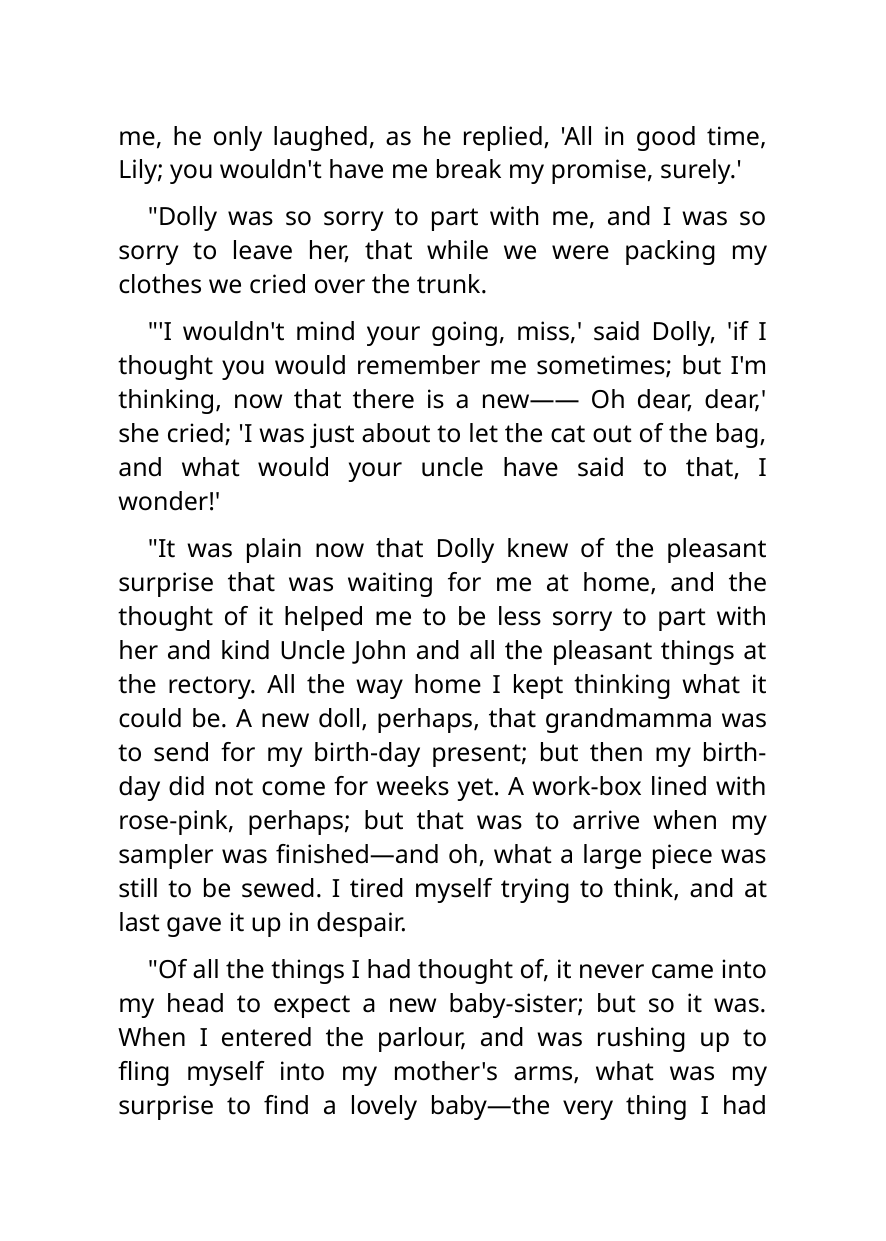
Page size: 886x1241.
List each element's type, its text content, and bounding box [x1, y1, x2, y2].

text "It was plain now that Dolly knew of the pleasant surprise that was waiting for me at home, and the thought of it helped me to be less sorry to part with her and kind Uncle John and all the pleasant things at the rectory. All the way home I kept thinking what it could be. A new doll, perhaps, that grandmamma was to send for my birth-day present; but then my birth-day did not come for weeks yet. A work-box lined with rose-pink, perhaps; but that was to arrive when my sampler was finished—and oh, what a large piece was still to be sewed. I tired myself trying to think, and at last gave it up in despair. [118, 530, 768, 939]
text me, he only laughed, as he replied, 'All in good time, Lily; you wouldn't have me break my promise, surely.' [118, 118, 768, 186]
text "Dolly was so sorry to part with me, and I was so sorry to leave her, that while we were packing my clothes we cried over the trunk. [118, 199, 768, 301]
text "Of all the things I had thought of, it never came into my head to expect a new baby-sister; but so it was. When I entered the parlour, and was rushing up to fling myself into my mother's arms, what was my surprise to find a lovely baby—the very thing I had [118, 952, 768, 1122]
text "'I wouldn't mind your going, miss,' said Dolly, 'if I thought you would remember me sometimes; but I'm thinking, now that there is a new—— Oh dear, dear,' she cried; 'I was just about to let the cat out of the bag, and what would your uncle have said to that, I wonder!' [118, 313, 768, 518]
